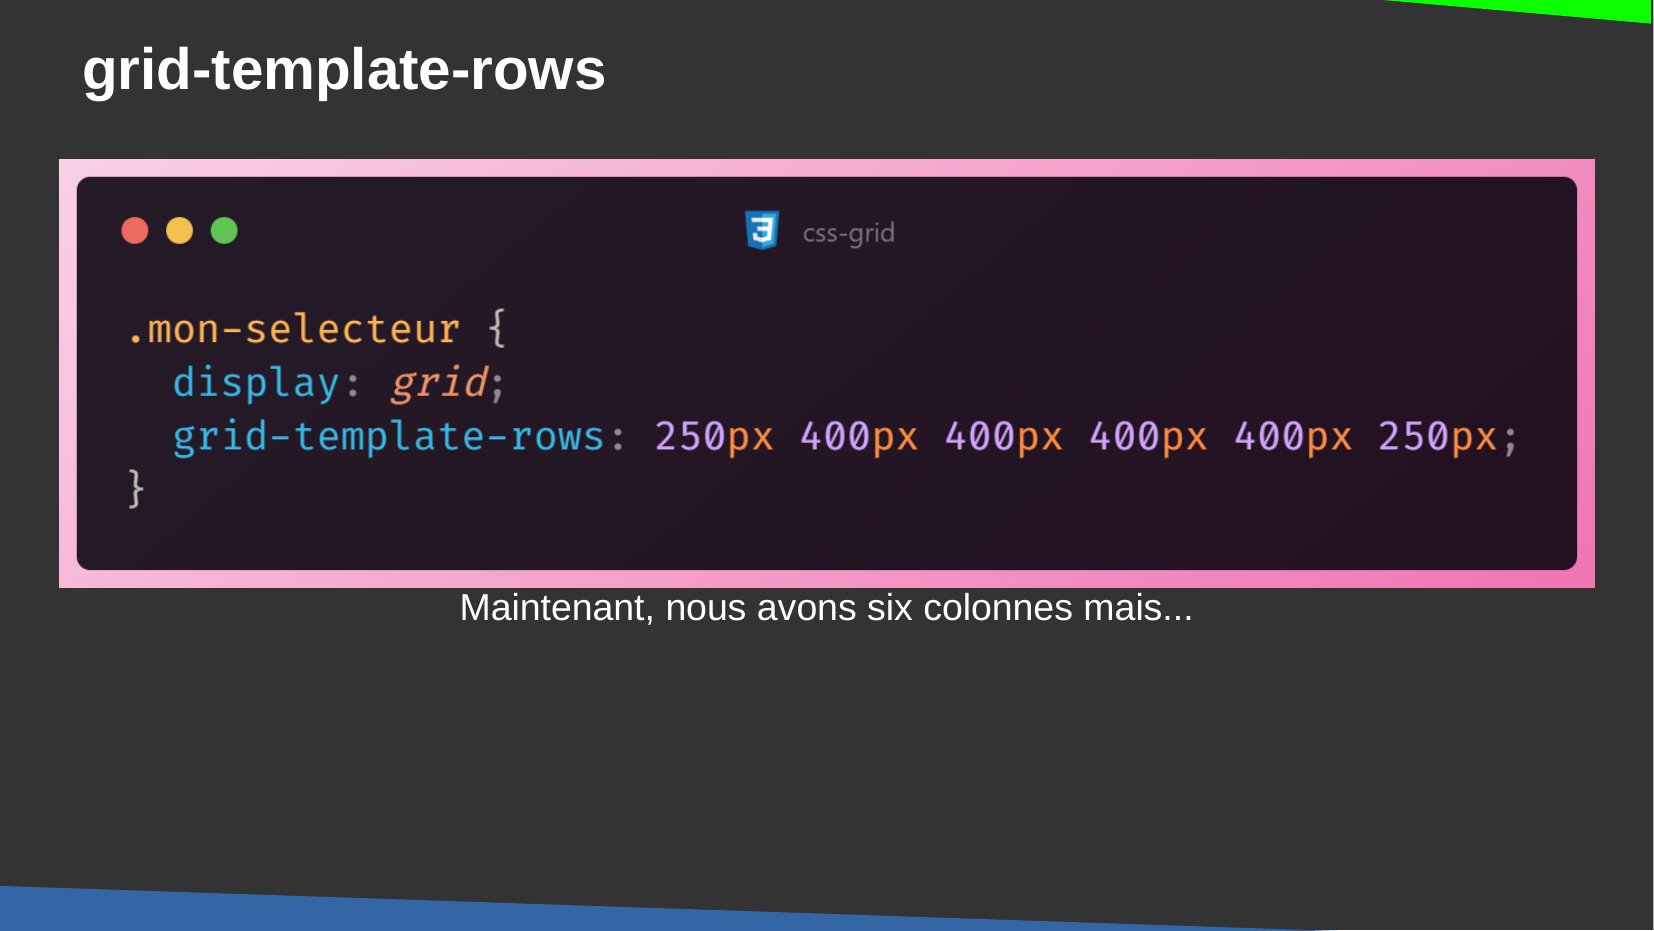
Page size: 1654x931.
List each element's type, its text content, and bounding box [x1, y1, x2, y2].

text_box [1382, 0, 1652, 24]
text_box [0, 885, 1337, 931]
picture [59, 159, 1595, 588]
title grid-template-rows [82, 37, 1571, 122]
text_box Maintenant, nous avons six colonnes mais... [118, 588, 1536, 679]
